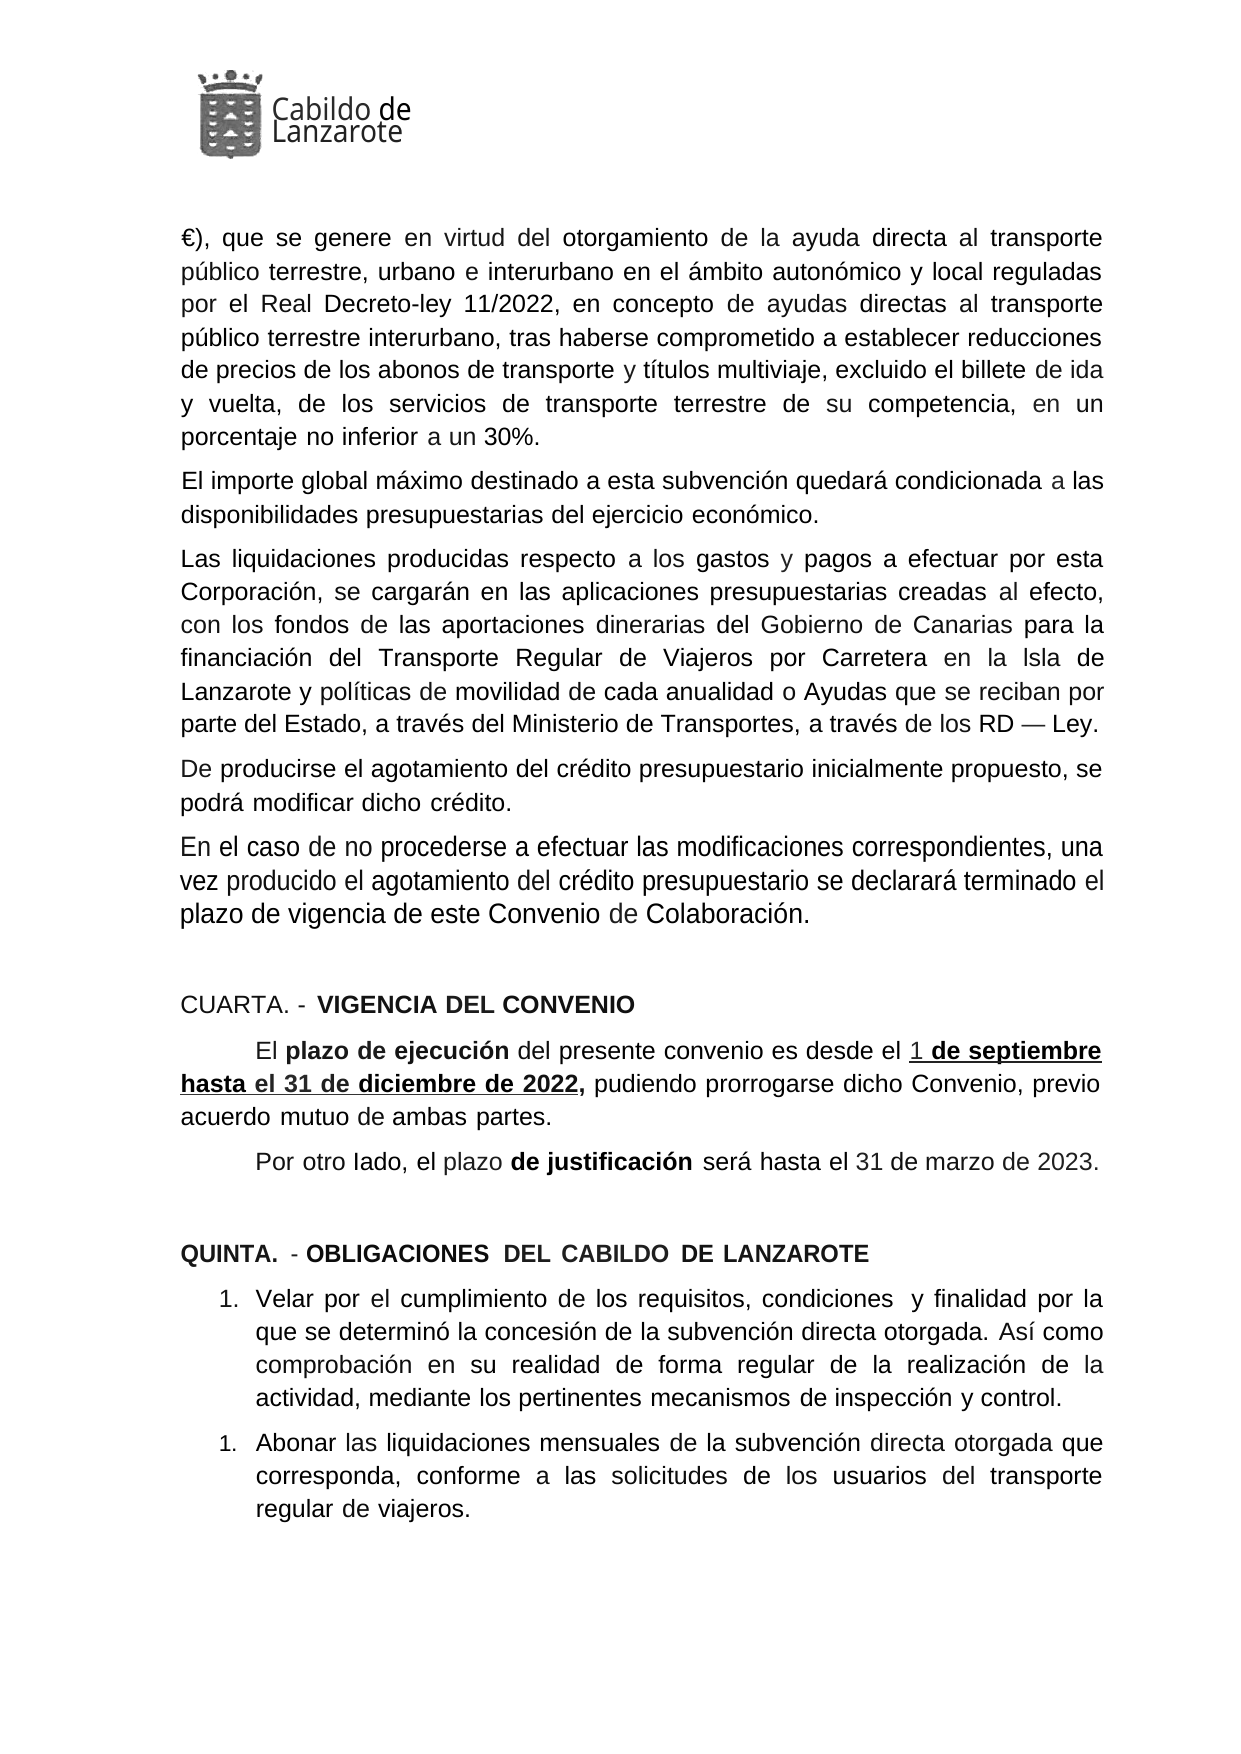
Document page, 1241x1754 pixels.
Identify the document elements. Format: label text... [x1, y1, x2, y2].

text €), que se genere en virtud del otorgamiento de la ayuda directa al transporte público terrestre, urbano e interurbano en el ámbito autonómico y local reguladas por el Real Decreto-ley 11/2022, en concepto de ayudas directas al transporte público terrestre interurbano, tras haberse comprometido a establecer reducciones de precios de los abonos de transporte y títulos multiviaje, excluido el billete de ida y vuelta, de los servicios de transporte terrestre de su competencia, en un porcentaje no inferior a un 30%. [181, 223, 1103, 450]
subtitle Cabildo de Lanzarote [271, 99, 436, 152]
text El importe global máximo destinado a esta subvención quedará condicionada a las disponibilidades presupuestarias del ejercicio económico. [181, 466, 1104, 528]
list Abonar las liquidaciones mensuales de la subvención directa otorgada que corresponda, conforme a las solicitudes de los usuarios del transporte regular de viajeros. [218, 1428, 1103, 1523]
text En el caso de no procederse a efectuar las modificaciones correspondientes, una vez producido el agotamiento del crédito presupuestario se declarará terminado el plazo de vigencia de este Convenio de Colaboración. [179, 830, 1104, 929]
text Por otro Iado, el plazo de justificación será hasta el 31 de marzo de 2023. [255, 1147, 1240, 1176]
text Las liquidaciones producidas respecto a los gastos y pagos a efectuar por esta Corporación, se cargarán en las aplicaciones presupuestarias creadas al efecto, con los fondos de las aportaciones dinerarias del Gobierno de Canarias para la financiación del Transporte Regular de Viajeros por Carretera en la lsla de Lanzarote y políticas de movilidad de cada anualidad o Ayudas que se reciban por parte del Estado, a través del Ministerio de Transportes, a través de los RD — Ley. [180, 544, 1104, 738]
text CUARTA. - VIGENCIA DEL CONVENIO [180, 991, 1240, 1019]
subtitle QUINTA. - OBLIGACIONES DEL CABILDO DE LANZAROTE [180, 1238, 1240, 1267]
text De producirse el agotamiento del crédito presupuestario inicialmente propuesto, se podrá modificar dicho crédito. [180, 754, 1104, 816]
text El plazo de ejecución del presente convenio es desde el 1 de septiembre hasta el 31 de diciembre de 2022, pudiendo prorrogarse dicho Convenio, previo acuerdo mutuo de ambas partes. [180, 1036, 1102, 1131]
list Velar por el cumplimiento de los requisitos, condiciones y finalidad por la que se determinó la concesión de la subvención directa otorgada. Así como comprobación en su realidad de forma regular de la realización de la actividad, mediante los pertinentes mecanismos de inspección y control. [218, 1284, 1104, 1412]
picture [197, 70, 263, 159]
